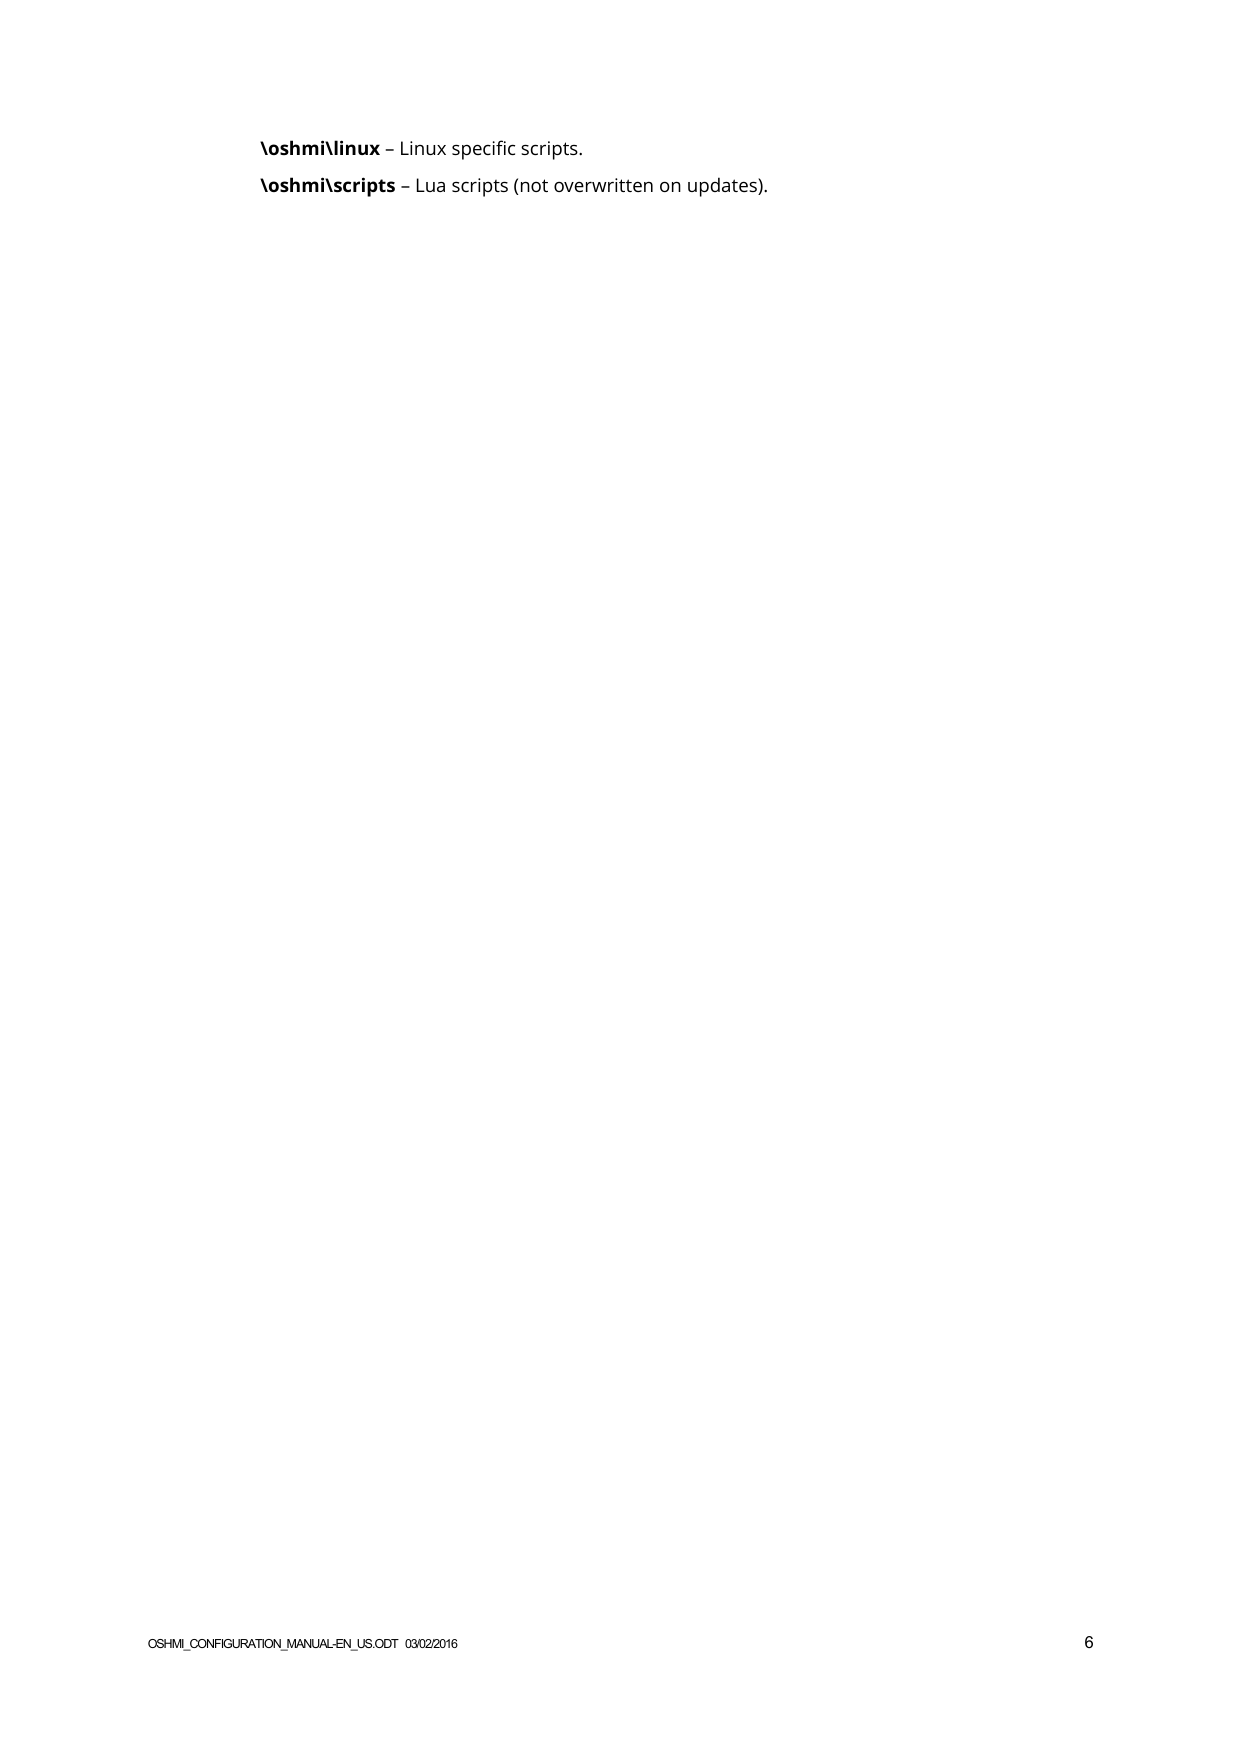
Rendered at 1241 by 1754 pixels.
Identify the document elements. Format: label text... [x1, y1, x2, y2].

text \oshmi\scripts – Lua scripts (not overwritten on updates). [260, 172, 1093, 198]
text \oshmi\linux – Linux specific scripts. [260, 136, 1093, 161]
